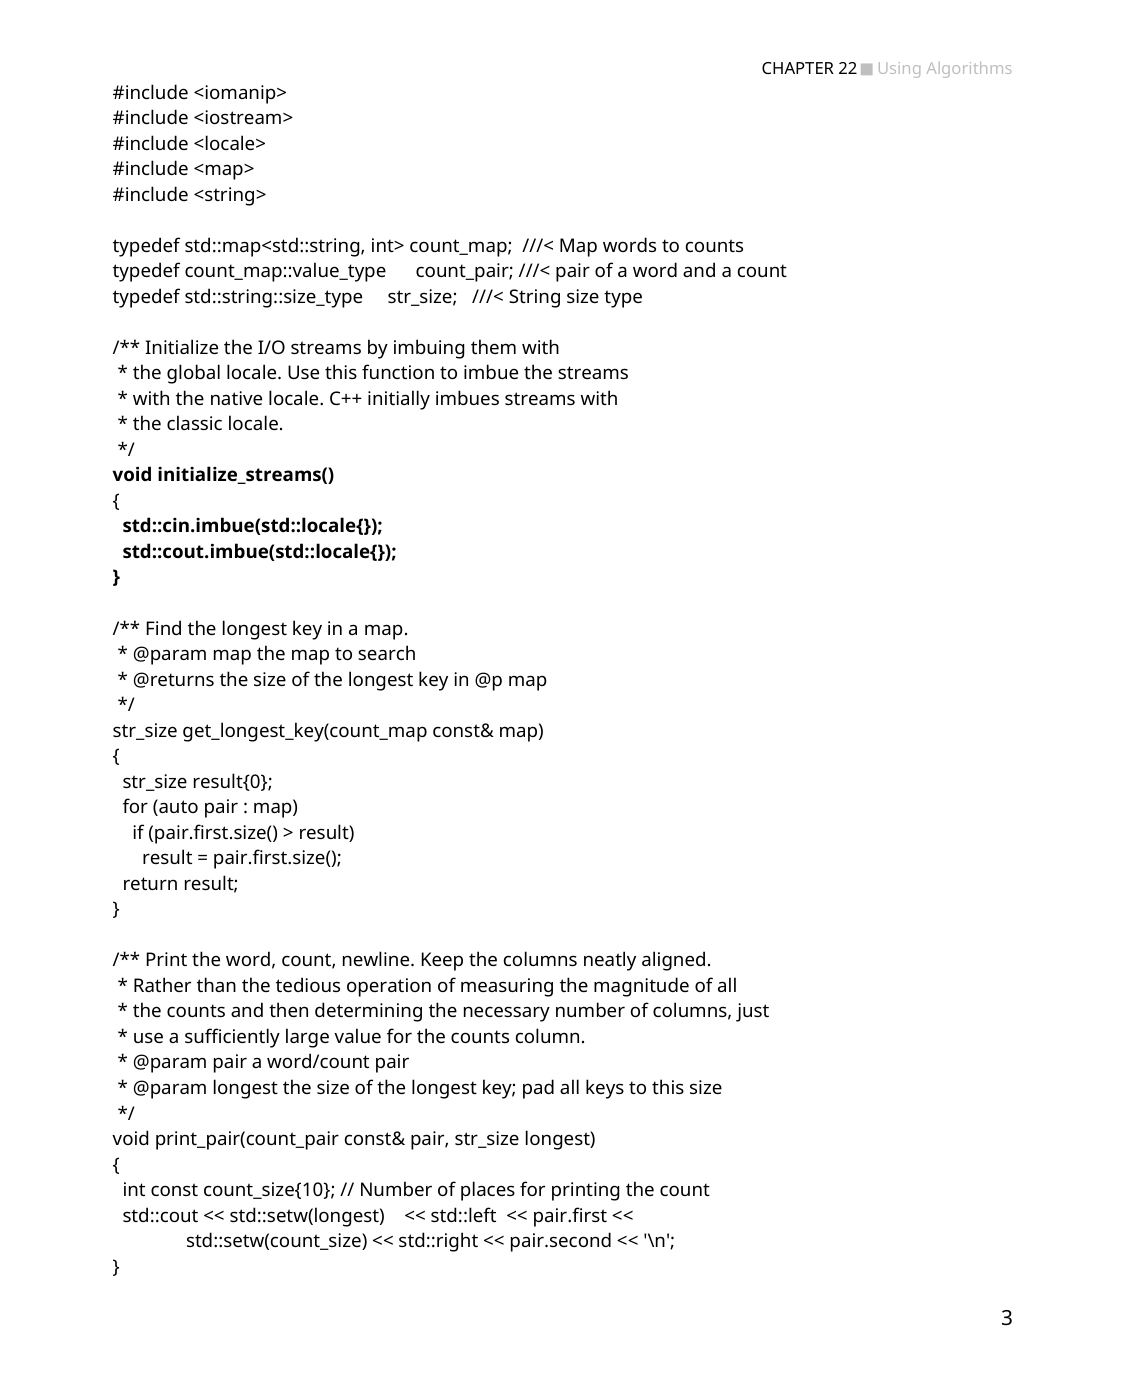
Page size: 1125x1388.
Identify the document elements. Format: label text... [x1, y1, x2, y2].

text { [112, 1151, 1012, 1176]
text #include <map> [112, 156, 1012, 181]
text */ [112, 1100, 1012, 1125]
text #include <iostream> [112, 104, 1012, 130]
text str_size get_longest_key(count_map const& map) [112, 717, 1012, 742]
text void initialize_streams() [112, 462, 1012, 487]
text * the global locale. Use this function to imbue the streams [112, 360, 1012, 385]
text typedef std::map<std::string, int> count_map; ///< Map words to counts [112, 232, 1012, 258]
text * Rather than the tedious operation of measuring the magnitude of all [112, 972, 1012, 998]
text std::cout << std::setw(longest) << std::left << pair.first << [112, 1202, 1012, 1227]
text std::cout.imbue(std::locale{}); [112, 538, 1012, 564]
text * use a sufficiently large value for the counts column. [112, 1023, 1012, 1049]
text * @param longest the size of the longest key; pad all keys to this size [112, 1074, 1012, 1100]
text { [112, 487, 1012, 513]
text #include <locale> [112, 130, 1012, 156]
text */ [112, 436, 1012, 462]
text * @returns the size of the longest key in @p map [112, 666, 1012, 691]
text result = pair.first.size(); [112, 844, 1012, 870]
text /** Find the longest key in a map. [112, 615, 1012, 640]
text * with the native locale. C++ initially imbues streams with [112, 385, 1012, 411]
text } [112, 1253, 1012, 1278]
text /** Initialize the I/O streams by imbuing them with [112, 334, 1012, 360]
text * @param pair a word/count pair [112, 1049, 1012, 1074]
text void print_pair(count_pair const& pair, str_size longest) [112, 1125, 1012, 1151]
text return result; [112, 870, 1012, 896]
text typedef std::string::size_type str_size; ///< String size type [112, 283, 1012, 309]
text std::cin.imbue(std::locale{}); [112, 513, 1012, 538]
text } [112, 564, 1012, 589]
text */ [112, 691, 1012, 717]
text str_size result{0}; [112, 768, 1012, 793]
text #include <string> [112, 181, 1012, 207]
text for (auto pair : map) [112, 793, 1012, 819]
text #include <iomanip> [112, 79, 1012, 104]
text * the classic locale. [112, 411, 1012, 436]
text typedef count_map::value_type count_pair; ///< pair of a word and a count [112, 258, 1012, 283]
text std::setw(count_size) << std::right << pair.second << '\n'; [112, 1227, 1012, 1253]
text if (pair.first.size() > result) [112, 819, 1012, 844]
text { [112, 742, 1012, 768]
text * the counts and then determining the necessary number of columns, just [112, 998, 1012, 1023]
text int const count_size{10}; // Number of places for printing the count [112, 1176, 1012, 1202]
text * @param map the map to search [112, 640, 1012, 666]
text /** Print the word, count, newline. Keep the columns neatly aligned. [112, 947, 1012, 972]
text } [112, 896, 1012, 921]
